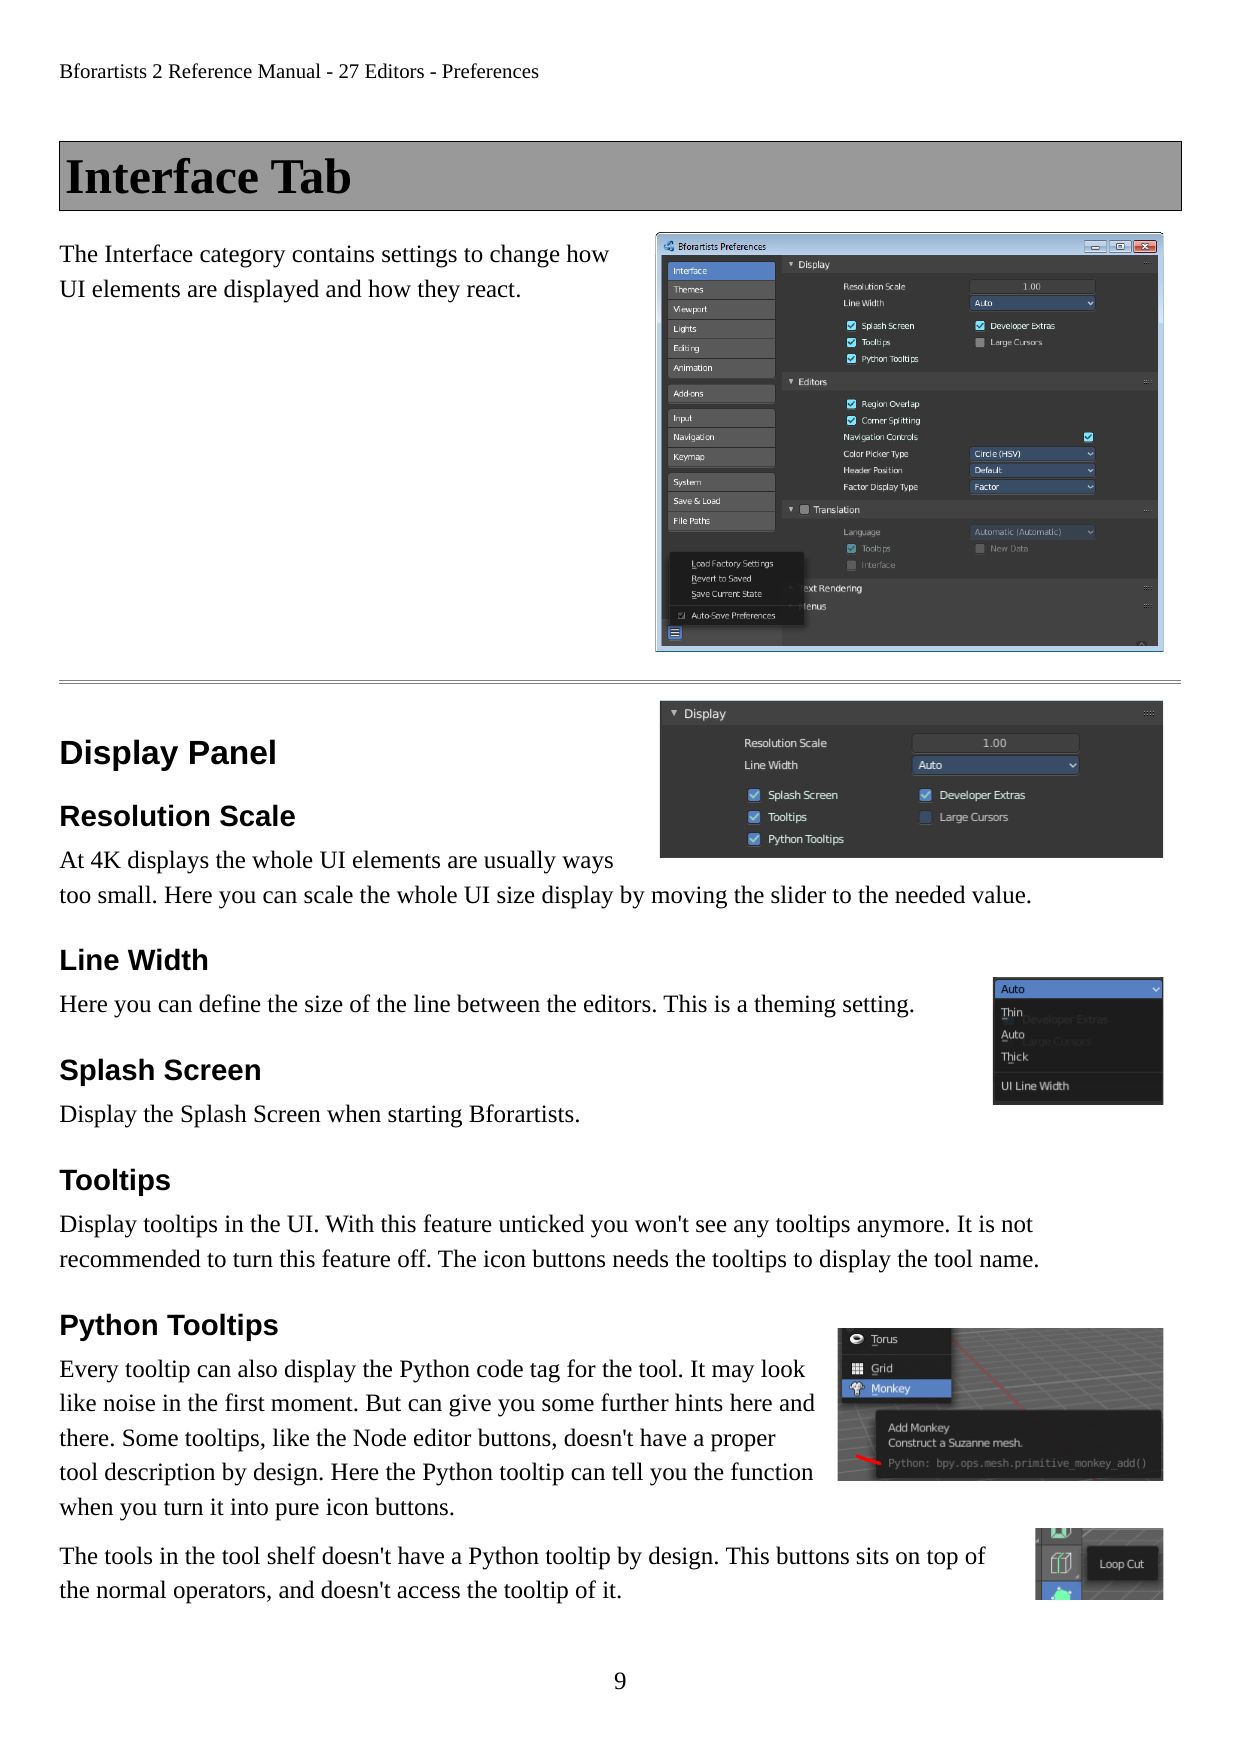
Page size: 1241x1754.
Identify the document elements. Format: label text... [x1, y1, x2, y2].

subtitle [1164, 1053, 1181, 1087]
subtitle Splash Screen [59, 1053, 992, 1087]
picture [1035, 1528, 1164, 1600]
picture [655, 232, 1164, 652]
subtitle Tooltips [59, 1163, 1181, 1197]
picture [659, 700, 1164, 858]
subtitle Python Tooltips [59, 1307, 1181, 1341]
subtitle [1164, 733, 1181, 772]
subtitle Line Width [59, 943, 1181, 977]
picture [837, 1328, 1164, 1481]
subtitle [1164, 799, 1181, 833]
text Display tooltips in the UI. With this feature unticked you won't see any tooltips anymore. It is not recommended to turn this feature off. The icon buttons needs the tooltips to display the tool name. [59, 1209, 1181, 1273]
text The Interface category contains settings to change how UI elements are displayed and how they react. [59, 239, 655, 302]
table_header Interface Tab [60, 142, 1181, 210]
subtitle Display Panel [59, 733, 659, 772]
text Display the Splash Screen when starting Bforartists. [59, 1099, 1181, 1128]
picture [992, 977, 1164, 1105]
text Here you can define the size of the line between the editors. This is a theming setting. [59, 989, 992, 1018]
subtitle Resolution Scale [59, 799, 659, 833]
text Every tooltip can also display the Python code tag for the tool. It may look like noise in the first moment. But can give you some further hints here and there. Some tooltips, like the Node editor buttons, doesn't have a proper tool description by design. Here the Python tooltip can tell you the function when you turn it into pure icon buttons. [59, 1354, 1181, 1520]
text The tools in the tool shelf doesn't have a Python tooltip by design. This buttons sits on top of the normal operators, and doesn't access the tooltip of it. [59, 1541, 1181, 1604]
text At 4K displays the whole UI elements are usually ways too small. Here you can scale the whole UI size display by moving the slider to the needed value. [59, 845, 1181, 908]
